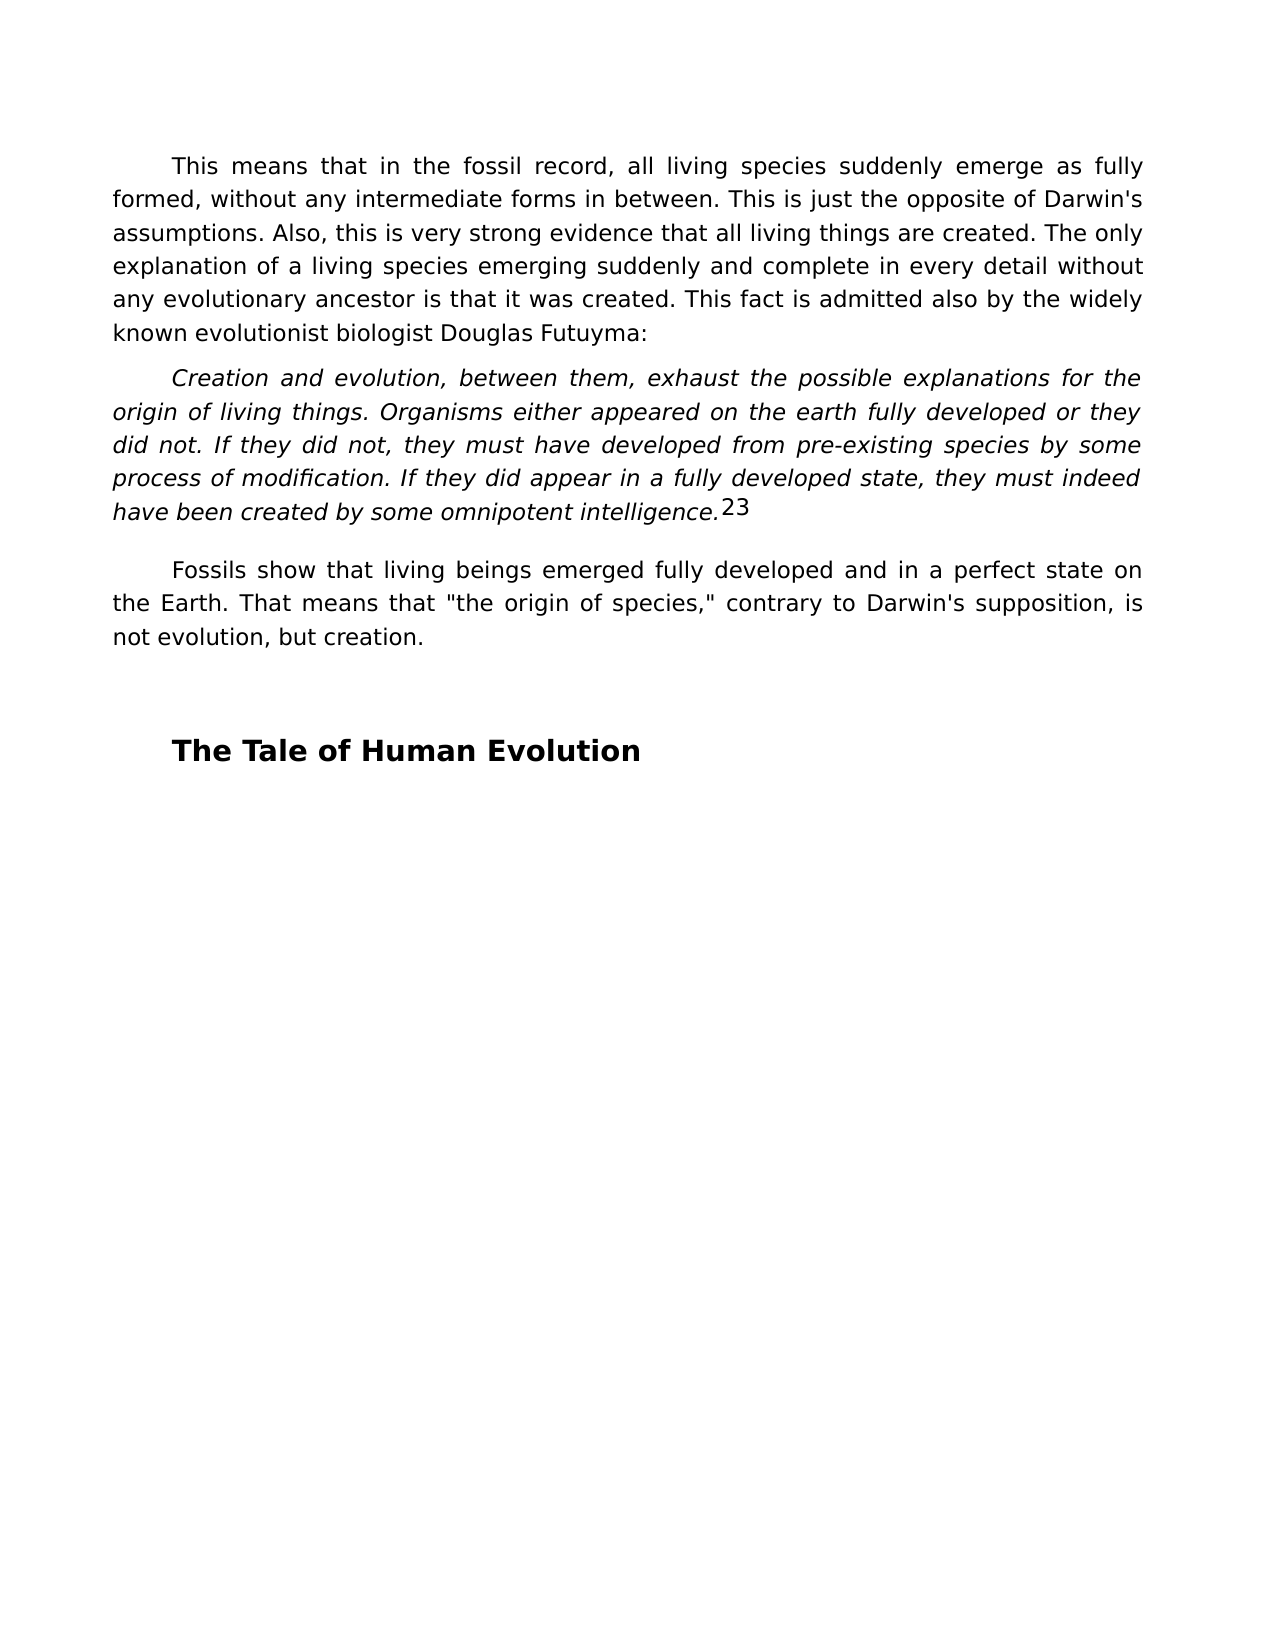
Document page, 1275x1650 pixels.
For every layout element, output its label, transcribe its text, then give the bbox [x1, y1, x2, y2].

text This means that in the fossil record, all living species suddenly emerge as fully formed, without any intermediate forms in between. This is just the opposite of Darwin's assumptions. Also, this is very strong evidence that all living things are created. The only explanation of a living species emerging suddenly and complete in every detail without any evolutionary ancestor is that it was created. This fact is admitted also by the widely known evolutionist biologist Douglas Futuyma: [112, 148, 1145, 348]
text Creation and evolution, between them, exhaust the possible explanations for the origin of living things. Organisms either appeared on the earth fully developed or they did not. If they did not, they must have developed from pre-existing species by some process of modification. If they did appear in a fully developed state, they must indeed have been created by some omnipotent intelligence.23 [112, 360, 1145, 527]
text The Tale of Human Evolution [112, 735, 1145, 768]
text Fossils show that living beings emerged fully developed and in a perfect state on the Earth. That means that "the origin of species," contrary to Darwin's supposition, is not evolution, but creation. [112, 552, 1145, 652]
